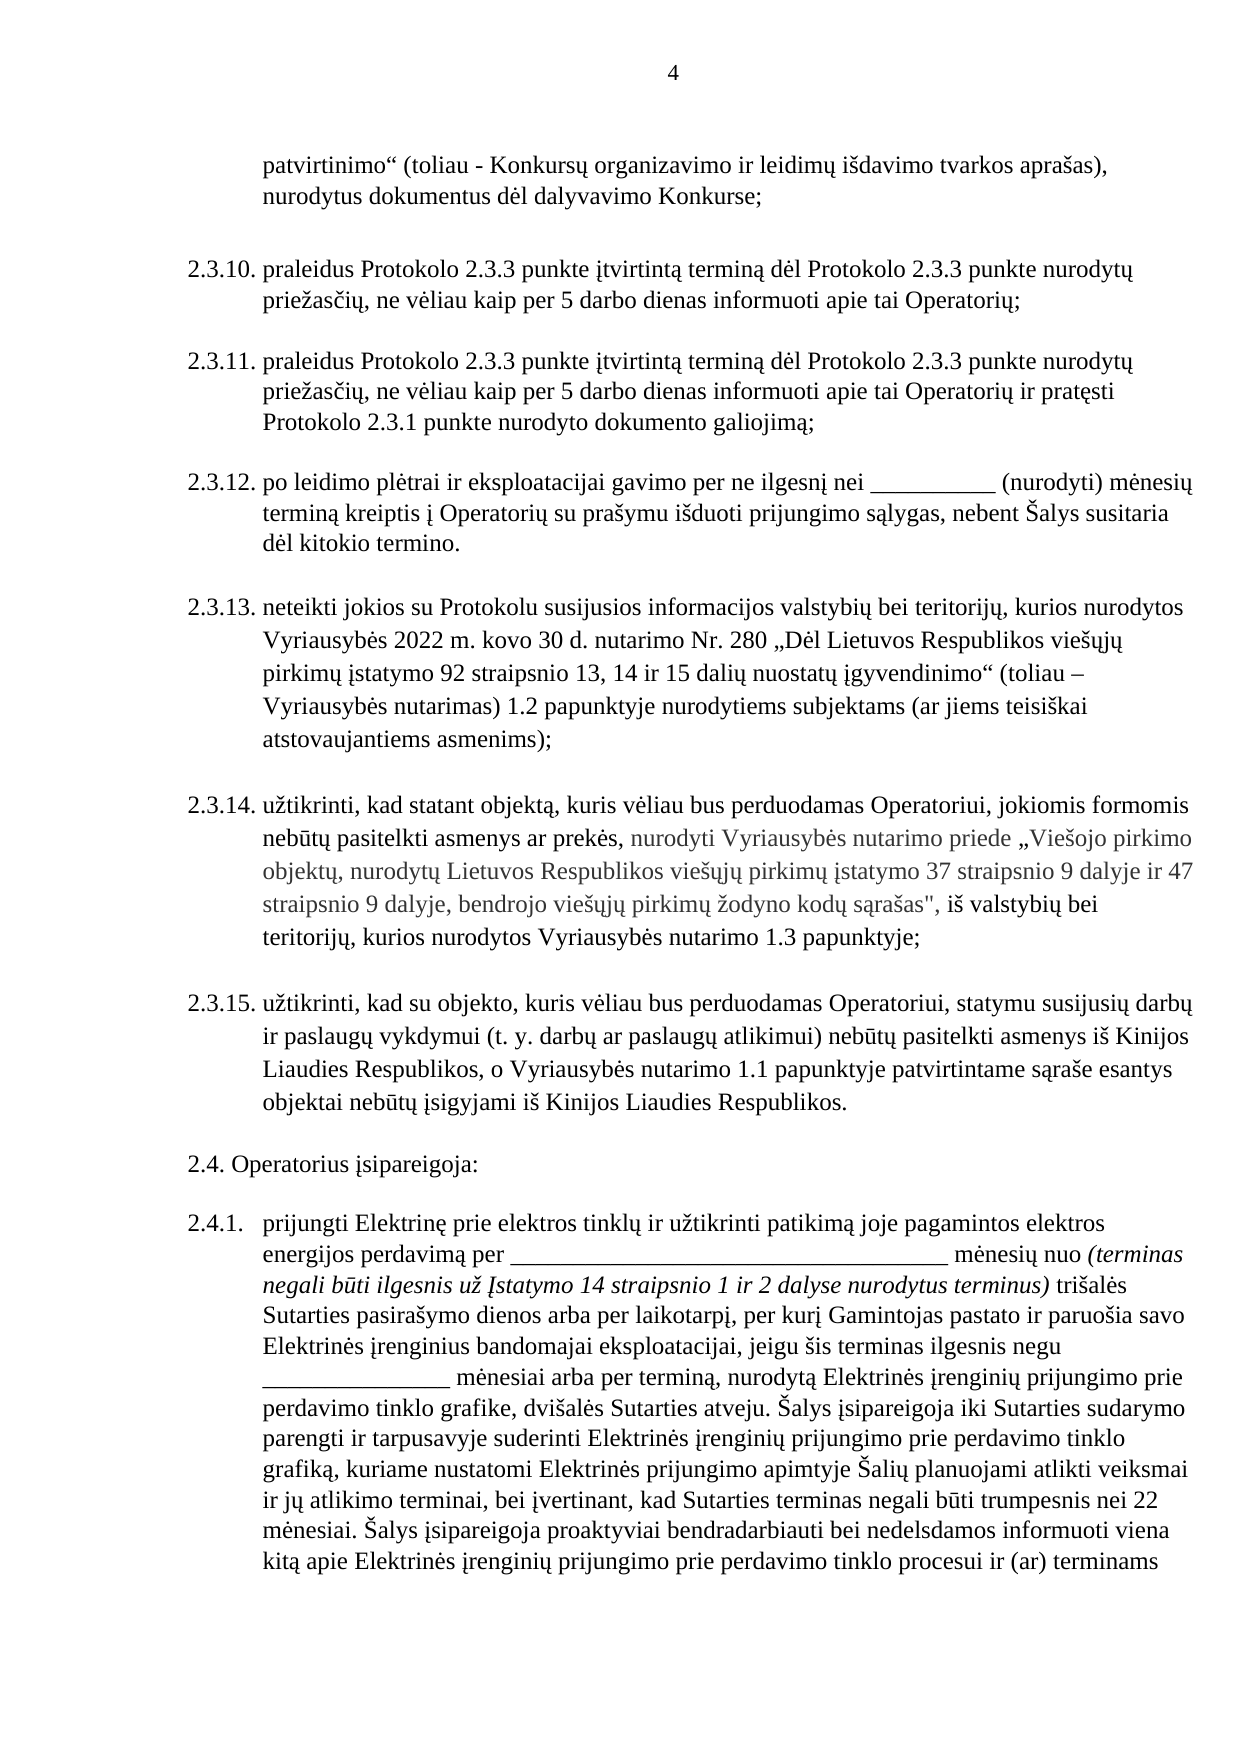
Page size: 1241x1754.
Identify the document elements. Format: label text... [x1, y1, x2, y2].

text 2.4.1. prijungti Elektrinę prie elektros tinklų ir užtikrinti patikimą joje pagamintos elektros energijos perdavimą per ___________________________________ mėnesių nuo (terminas negali būti ilgesnis už Įstatymo 14 straipsnio 1 ir 2 dalyse nurodytus terminus) trišalės Sutarties pasirašymo dienos arba per laikotarpį, per kurį Gamintojas pastato ir paruošia savo Elektrinės įrenginius bandomajai eksploatacijai, jeigu šis terminas ilgesnis negu _______________ mėnesiai arba per terminą, nurodytą Elektrinės įrenginių prijungimo prie perdavimo tinklo grafike, dvišalės Sutarties atveju. Šalys įsipareigoja iki Sutarties sudarymo parengti ir tarpusavyje suderinti Elektrinės įrenginių prijungimo prie perdavimo tinklo grafiką, kuriame nustatomi Elektrinės prijungimo apimtyje Šalių planuojami atlikti veiksmai ir jų atlikimo terminai, bei įvertinant, kad Sutarties terminas negali būti trumpesnis nei 22 mėnesiai. Šalys įsipareigoja proaktyviai bendradarbiauti bei nedelsdamos informuoti viena kitą apie Elektrinės įrenginių prijungimo prie perdavimo tinklo procesui ir (ar) terminams [187, 1208, 1196, 1575]
text 2.3.13. neteikti jokios su Protokolu susijusios informacijos valstybių bei teritorijų, kurios nurodytos Vyriausybės 2022 m. kovo 30 d. nutarimo Nr. 280 „Dėl Lietuvos Respublikos viešųjų pirkimų įstatymo 92 straipsnio 13, 14 ir 15 dalių nuostatų įgyvendinimo“ (toliau – Vyriausybės nutarimas) 1.2 papunktyje nurodytiems subjektams (ar jiems teisiškai atstovaujantiems asmenims); [187, 592, 1196, 753]
text 2.3.12. po leidimo plėtrai ir eksploatacijai gavimo per ne ilgesnį nei __________ (nurodyti) mėnesių terminą kreiptis į Operatorių su prašymu išduoti prijungimo sąlygas, nebent Šalys susitaria dėl kitokio termino. [187, 467, 1196, 557]
text 2.3.15. užtikrinti, kad su objekto, kuris vėliau bus perduodamas Operatoriui, statymu susijusių darbų ir paslaugų vykdymui (t. y. darbų ar paslaugų atlikimui) nebūtų pasitelkti asmenys iš Kinijos Liaudies Respublikos, o Vyriausybės nutarimo 1.1 papunktyje patvirtintame sąraše esantys objektai nebūtų įsigyjami iš Kinijos Liaudies Respublikos. [187, 988, 1196, 1116]
text 2.3.14. užtikrinti, kad statant objektą, kuris vėliau bus perduodamas Operatoriui, jokiomis formomis nebūtų pasitelkti asmenys ar prekės, nurodyti Vyriausybės nutarimo priede „Viešojo pirkimo objektų, nurodytų Lietuvos Respublikos viešųjų pirkimų įstatymo 37 straipsnio 9 dalyje ir 47 straipsnio 9 dalyje, bendrojo viešųjų pirkimų žodyno kodų sąrašas", iš valstybių bei teritorijų, kurios nurodytos Vyriausybės nutarimo 1.3 papunktyje; [187, 790, 1196, 951]
text 2.4. Operatorius įsipareigoja: [187, 1149, 1196, 1178]
text 2.3.10. praleidus Protokolo 2.3.3 punkte įtvirtintą terminą dėl Protokolo 2.3.3 punkte nurodytų priežasčių, ne vėliau kaip per 5 darbo dienas informuoti apie tai Operatorių; [187, 254, 1196, 314]
text 2.3.11. praleidus Protokolo 2.3.3 punkte įtvirtintą terminą dėl Protokolo 2.3.3 punkte nurodytų priežasčių, ne vėliau kaip per 5 darbo dienas informuoti apie tai Operatorių ir pratęsti Protokolo 2.3.1 punkte nurodyto dokumento galiojimą; [187, 346, 1196, 435]
text patvirtinimo“ (toliau - Konkursų organizavimo ir leidimų išdavimo tvarkos aprašas), nurodytus dokumentus dėl dalyvavimo Konkurse; [187, 150, 1196, 209]
